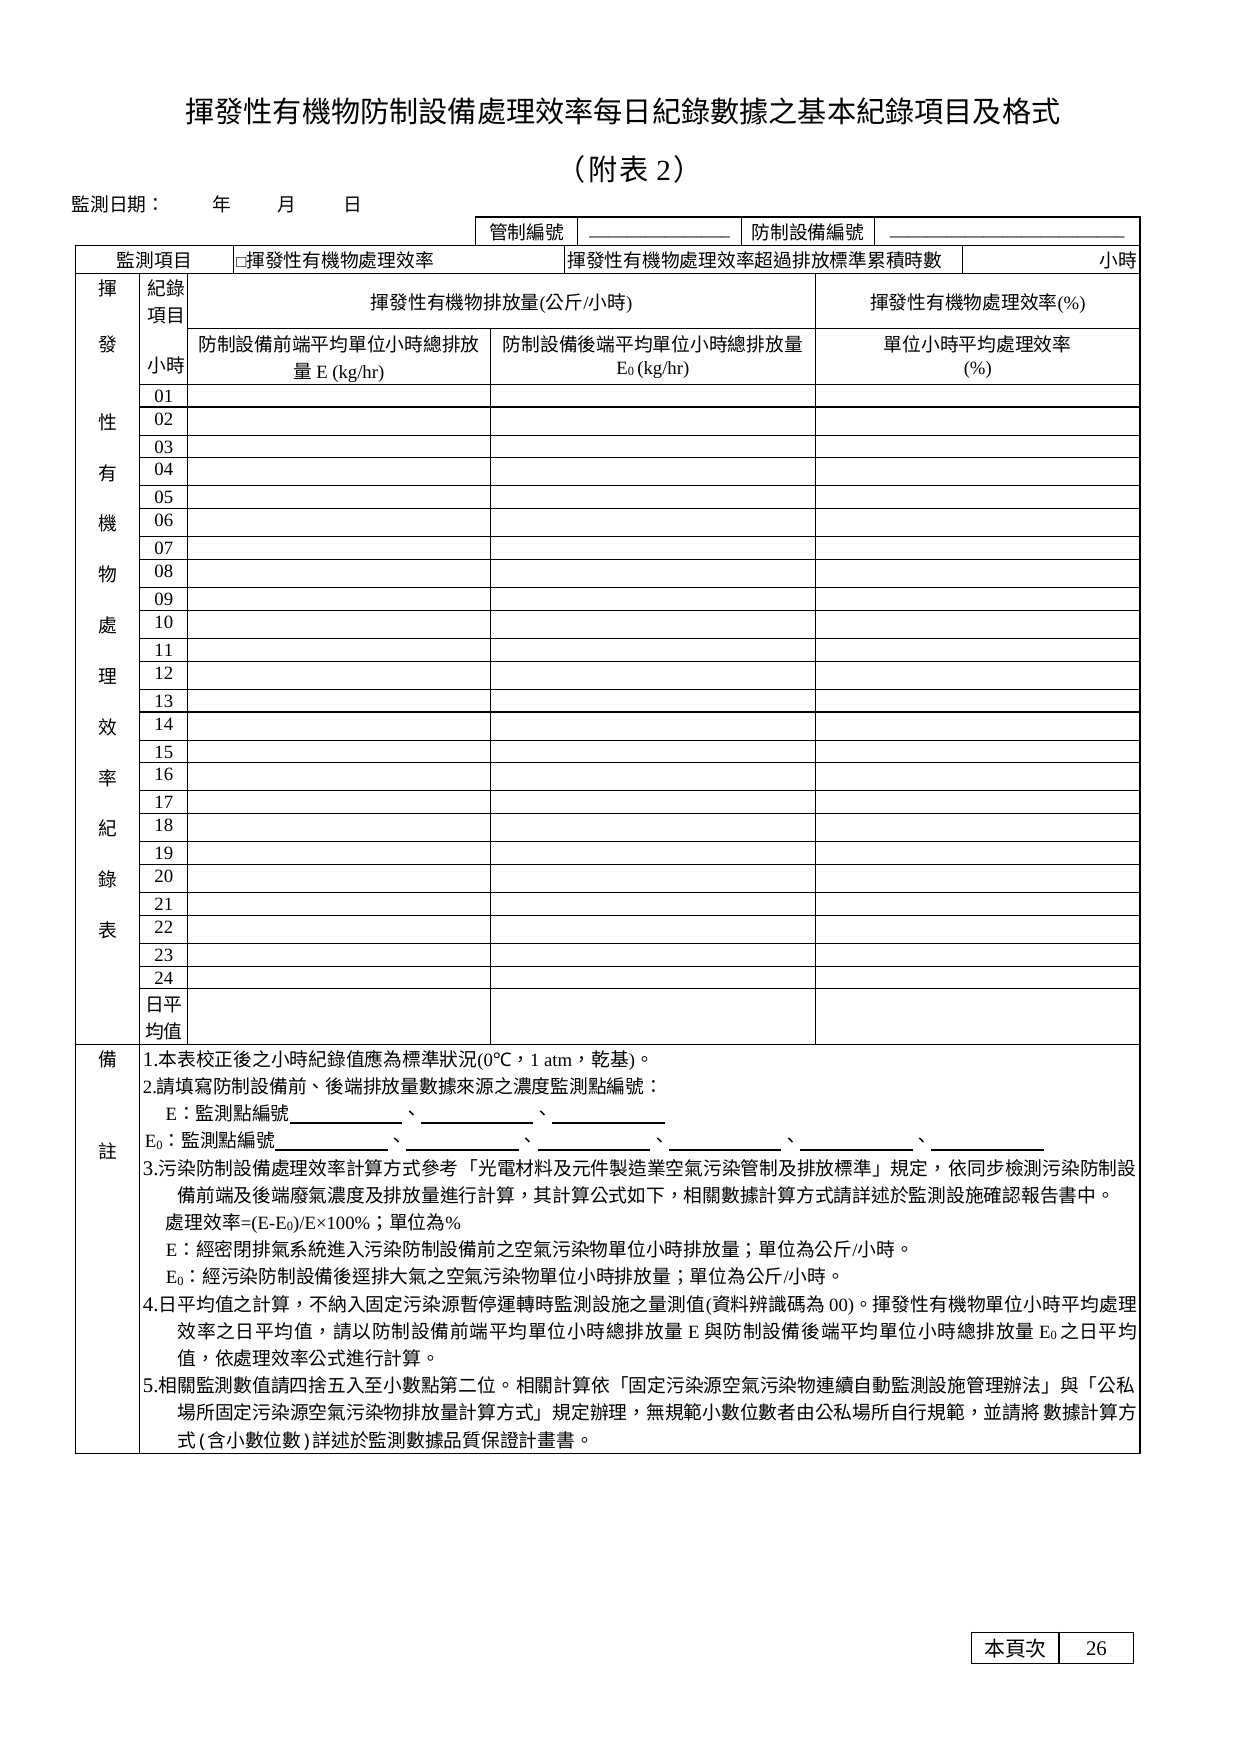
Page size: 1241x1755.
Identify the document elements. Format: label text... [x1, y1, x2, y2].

table_cell [188, 741, 490, 762]
table_cell [491, 690, 815, 711]
table_cell [188, 408, 490, 434]
table_cell 揮發性有機物處理效率超過排放標準累積時數 [565, 246, 962, 273]
table_cell [816, 436, 1139, 457]
table_cell [816, 385, 1139, 406]
text （附表2） [70, 143, 1188, 189]
table_cell 防制設備前端平均單位小時總排放量E (kg/hr) [188, 329, 490, 384]
table_cell [816, 560, 1139, 587]
table_cell 14 [140, 713, 187, 739]
table_cell [491, 588, 815, 610]
table_cell 機 [76, 508, 139, 536]
table_cell [76, 988, 139, 1043]
table_cell 防制設備後端平均單位小時總排放量E0 (kg/hr) [491, 329, 815, 384]
table_cell [491, 458, 815, 485]
table_cell [76, 587, 139, 610]
table_cell 02 [140, 408, 187, 434]
table_cell [491, 639, 815, 661]
table_cell [188, 639, 490, 661]
table_cell □揮發性有機物處理效率 [234, 246, 564, 273]
table_cell [491, 385, 815, 406]
table_cell 10 [140, 611, 187, 638]
table_cell 16 [140, 763, 187, 790]
table_cell 錄 [76, 864, 139, 892]
table_cell [816, 662, 1139, 689]
table_cell 性 [76, 406, 139, 434]
table_cell [491, 989, 815, 1043]
table_cell [76, 966, 139, 988]
table_cell [816, 791, 1139, 813]
table_cell 備 註 [76, 1045, 139, 1452]
table_cell 22 [140, 916, 187, 943]
table_cell [816, 458, 1139, 485]
table_cell 23 [140, 944, 187, 966]
table_cell [491, 944, 815, 966]
table_cell 18 [140, 814, 187, 841]
table_cell [188, 537, 490, 559]
table_cell [188, 713, 490, 739]
table_cell 理 [76, 661, 139, 689]
table_cell [491, 436, 815, 457]
table_cell [816, 967, 1139, 988]
table_cell [491, 662, 815, 689]
table_cell [491, 865, 815, 892]
table_cell [491, 560, 815, 587]
table_cell [188, 791, 490, 813]
table_cell [188, 560, 490, 587]
table_cell [491, 791, 815, 813]
table_cell [76, 384, 139, 406]
table_cell [816, 588, 1139, 610]
table_cell [816, 989, 1139, 1043]
table_cell 小時 [963, 246, 1139, 273]
table_cell [491, 763, 815, 790]
table_cell [816, 865, 1139, 892]
table_cell 日平均值 [140, 989, 187, 1043]
table_header _________________________ [875, 218, 1139, 245]
table_cell 揮發性有機物處理效率(%) [816, 274, 1139, 328]
table_cell 19 [140, 842, 187, 864]
table_cell [816, 842, 1139, 864]
table_cell 紀錄項目 [140, 274, 187, 328]
table_cell [76, 638, 139, 661]
table_header [233, 216, 475, 245]
table_cell [188, 893, 490, 915]
table_cell [816, 944, 1139, 966]
table_cell [76, 943, 139, 966]
table_cell [188, 436, 490, 457]
table_cell [491, 509, 815, 536]
table_cell [188, 611, 490, 638]
table_cell 08 [140, 560, 187, 587]
table_cell [491, 537, 815, 559]
table_cell 小時 [140, 328, 187, 384]
table_cell 21 [140, 893, 187, 915]
table_cell [816, 486, 1139, 508]
table_cell 12 [140, 662, 187, 689]
table_header [75, 216, 140, 245]
table_header 管制編號 [476, 218, 577, 245]
table_cell 率 [76, 762, 139, 790]
table_cell [491, 408, 815, 434]
table_cell 揮 [76, 274, 139, 328]
table_cell [816, 893, 1139, 915]
table_cell [816, 639, 1139, 661]
table_cell [188, 865, 490, 892]
table_cell [76, 689, 139, 711]
table_cell [816, 916, 1139, 943]
text 監測日期： 年 月 日 [71, 189, 1127, 216]
table_cell [816, 690, 1139, 711]
table_cell [491, 842, 815, 864]
table_cell [76, 740, 139, 762]
table_cell [188, 842, 490, 864]
table_cell 07 [140, 537, 187, 559]
table_cell [188, 814, 490, 841]
table_cell [816, 741, 1139, 762]
table_cell 20 [140, 865, 187, 892]
table_cell [188, 944, 490, 966]
table_cell [816, 763, 1139, 790]
table_cell 09 [140, 588, 187, 610]
table_cell 24 [140, 967, 187, 988]
table_cell [76, 536, 139, 559]
table_cell 04 [140, 458, 187, 485]
table_cell [491, 893, 815, 915]
table_cell 17 [140, 791, 187, 813]
table_cell 01 [140, 385, 187, 406]
table_cell 11 [140, 639, 187, 661]
table_cell 揮發性有機物排放量(公斤/小時) [188, 274, 815, 328]
table_cell [491, 967, 815, 988]
table_cell 06 [140, 509, 187, 536]
table_header 防制設備編號 [742, 218, 874, 245]
table_cell 本表校正後之小時紀錄值應為標準狀況(0℃，1 atm，乾基)。 請填寫防制設備前、後端排放量數據來源之濃度監測點編號： E：監測點編號 、 、 E0：監測點編號 、 、 、 、 、 污染防制設備處理效率計算方式參考「光電材料及元件製造業空氣污染管制及排放標準」規定，依同步檢測污染防制設備前端及後端廢氣濃度及排放量進行計算，其計算公式如下，相關數據計算方式請詳述於監測設施確認報告書中。 處理效率=(E-E0)/E×100%；單位為% E：經密閉排氣系統進入污染防制設備前之空氣污染物單位小時排放量；單位為公斤/小時。 E0：經污染防制設備後逕排大氣之空氣污染物單位小時排放量；單位為公斤/小時。 日平均值之計算，不納入固定污染源暫停運轉時監測設施之量測值(資料辨識碼為00)。揮發性有機物單位小時平均處理效率之日平均值，請以防制設備前端平均單位小時總排放量E與防制設備後端平均單位小時總排放量E0之日平均值，依處理效率公式進行計算。 相關監測數值請四捨五入至小數點第二位。相關計算依「固定污染源空氣污染物連續自動監測設施管理辦法」與「公私場所固定污染源空氣污染物排放量計算方式」規定辦理，無規範小數位數者由公私場所自行規範，並請將數據計算方式(含小數位數)詳述於監測數據品質保證計畫書。 [140, 1045, 1139, 1452]
table_cell [188, 486, 490, 508]
table_header _______________ [578, 218, 741, 245]
table_cell 效 [76, 711, 139, 739]
table_cell [76, 435, 139, 457]
table_cell [816, 537, 1139, 559]
table_cell 15 [140, 741, 187, 762]
table_cell [188, 385, 490, 406]
table_cell 03 [140, 436, 187, 457]
table_cell [188, 458, 490, 485]
table_cell [76, 790, 139, 813]
table_header [140, 216, 187, 245]
table_header [187, 216, 233, 245]
table_cell 單位小時平均處理效率 (%) [816, 329, 1139, 384]
table_cell [491, 916, 815, 943]
table_cell 紀 [76, 813, 139, 841]
table_cell [76, 841, 139, 864]
table_cell [491, 486, 815, 508]
table_cell [491, 611, 815, 638]
table_cell [491, 713, 815, 739]
table_cell [491, 741, 815, 762]
table_cell [76, 892, 139, 915]
table_cell 有 [76, 457, 139, 485]
table_cell 物 [76, 559, 139, 587]
text 揮發性有機物防制設備處理效率每日紀錄數據之基本紀錄項目及格式 [118, 89, 1127, 131]
table_cell 處 [76, 610, 139, 638]
table_cell [816, 509, 1139, 536]
table_cell 05 [140, 486, 187, 508]
table_cell 13 [140, 690, 187, 711]
table_cell [188, 509, 490, 536]
table_cell [188, 588, 490, 610]
table_cell [816, 611, 1139, 638]
table_cell [188, 662, 490, 689]
table_cell [188, 967, 490, 988]
table_cell [188, 989, 490, 1043]
table_cell [816, 814, 1139, 841]
table_cell 監測項目 [76, 246, 233, 273]
table_cell [188, 763, 490, 790]
table_cell 表 [76, 915, 139, 943]
table_cell [816, 713, 1139, 739]
table_cell [188, 916, 490, 943]
table_cell [188, 690, 490, 711]
table_cell [816, 408, 1139, 434]
table_cell [76, 485, 139, 508]
table_cell 發 [76, 328, 139, 384]
table_cell [491, 814, 815, 841]
